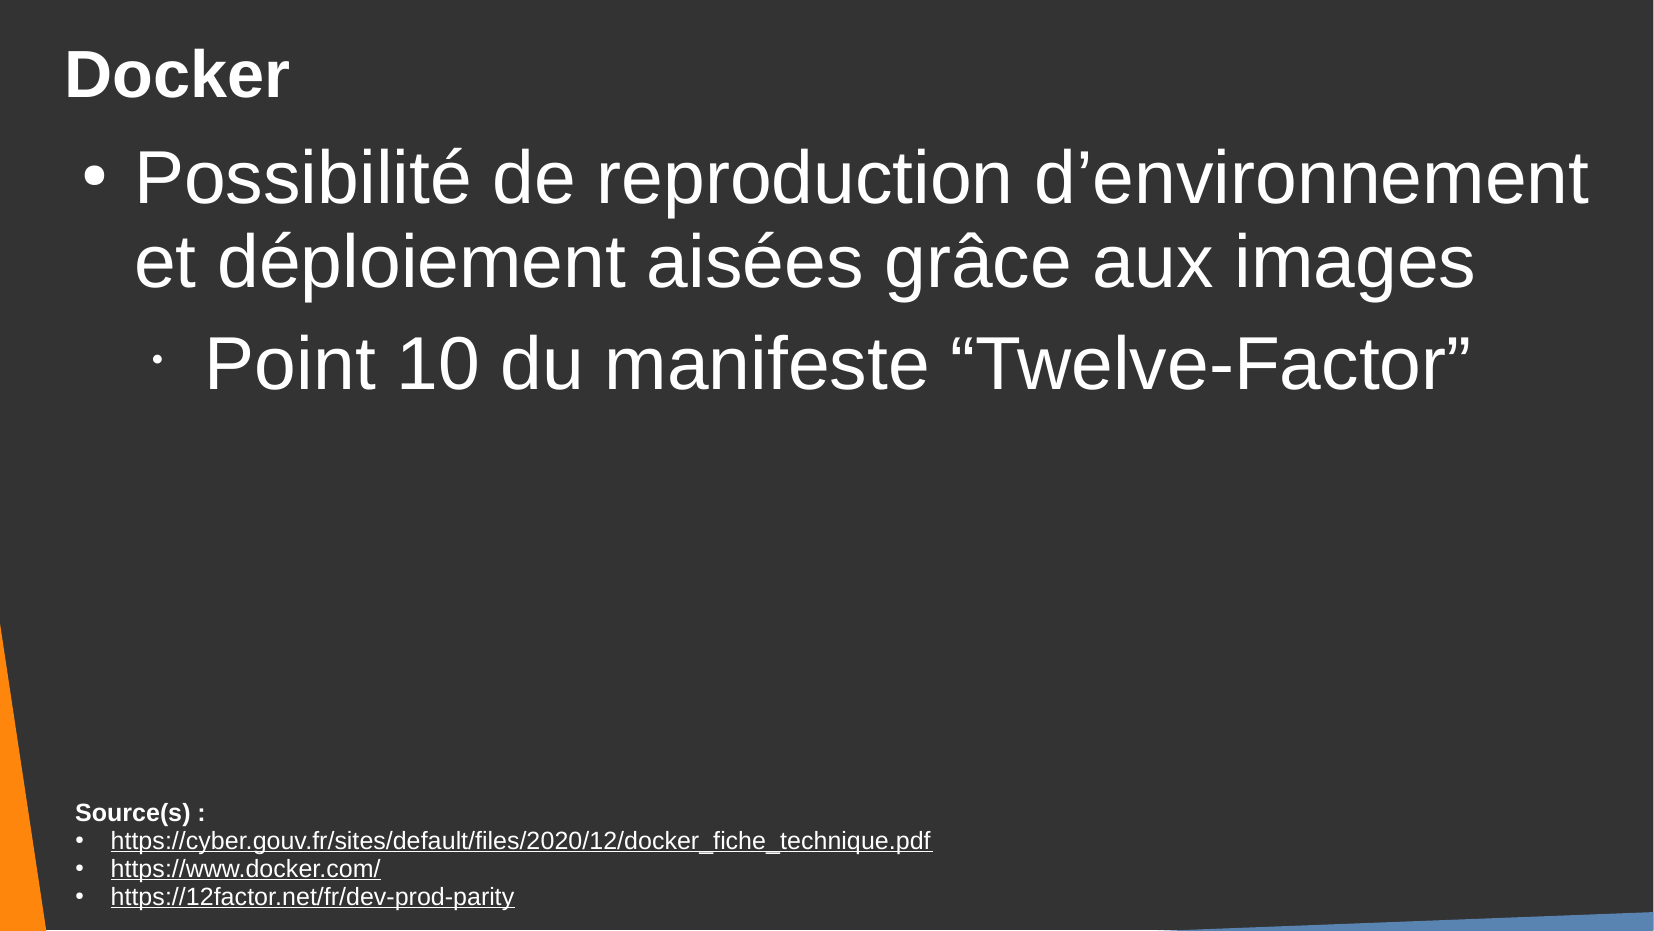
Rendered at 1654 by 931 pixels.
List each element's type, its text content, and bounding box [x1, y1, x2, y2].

title Docker [64, 37, 1105, 119]
text_box [1157, 912, 1654, 931]
list Possibilité de reproduction d’environnement et déploiement aisées grâce aux images Point 10 du manifeste “Twelve-Factor” [63, 135, 1607, 792]
text_box [0, 623, 47, 931]
text_box Source(s) : https://cyber.gouv.fr/sites/default/files/2020/12/docker_fiche_technique.pdf https://www.docker.com/ https://12factor.net/fr/dev-prod-parity [60, 791, 1546, 919]
